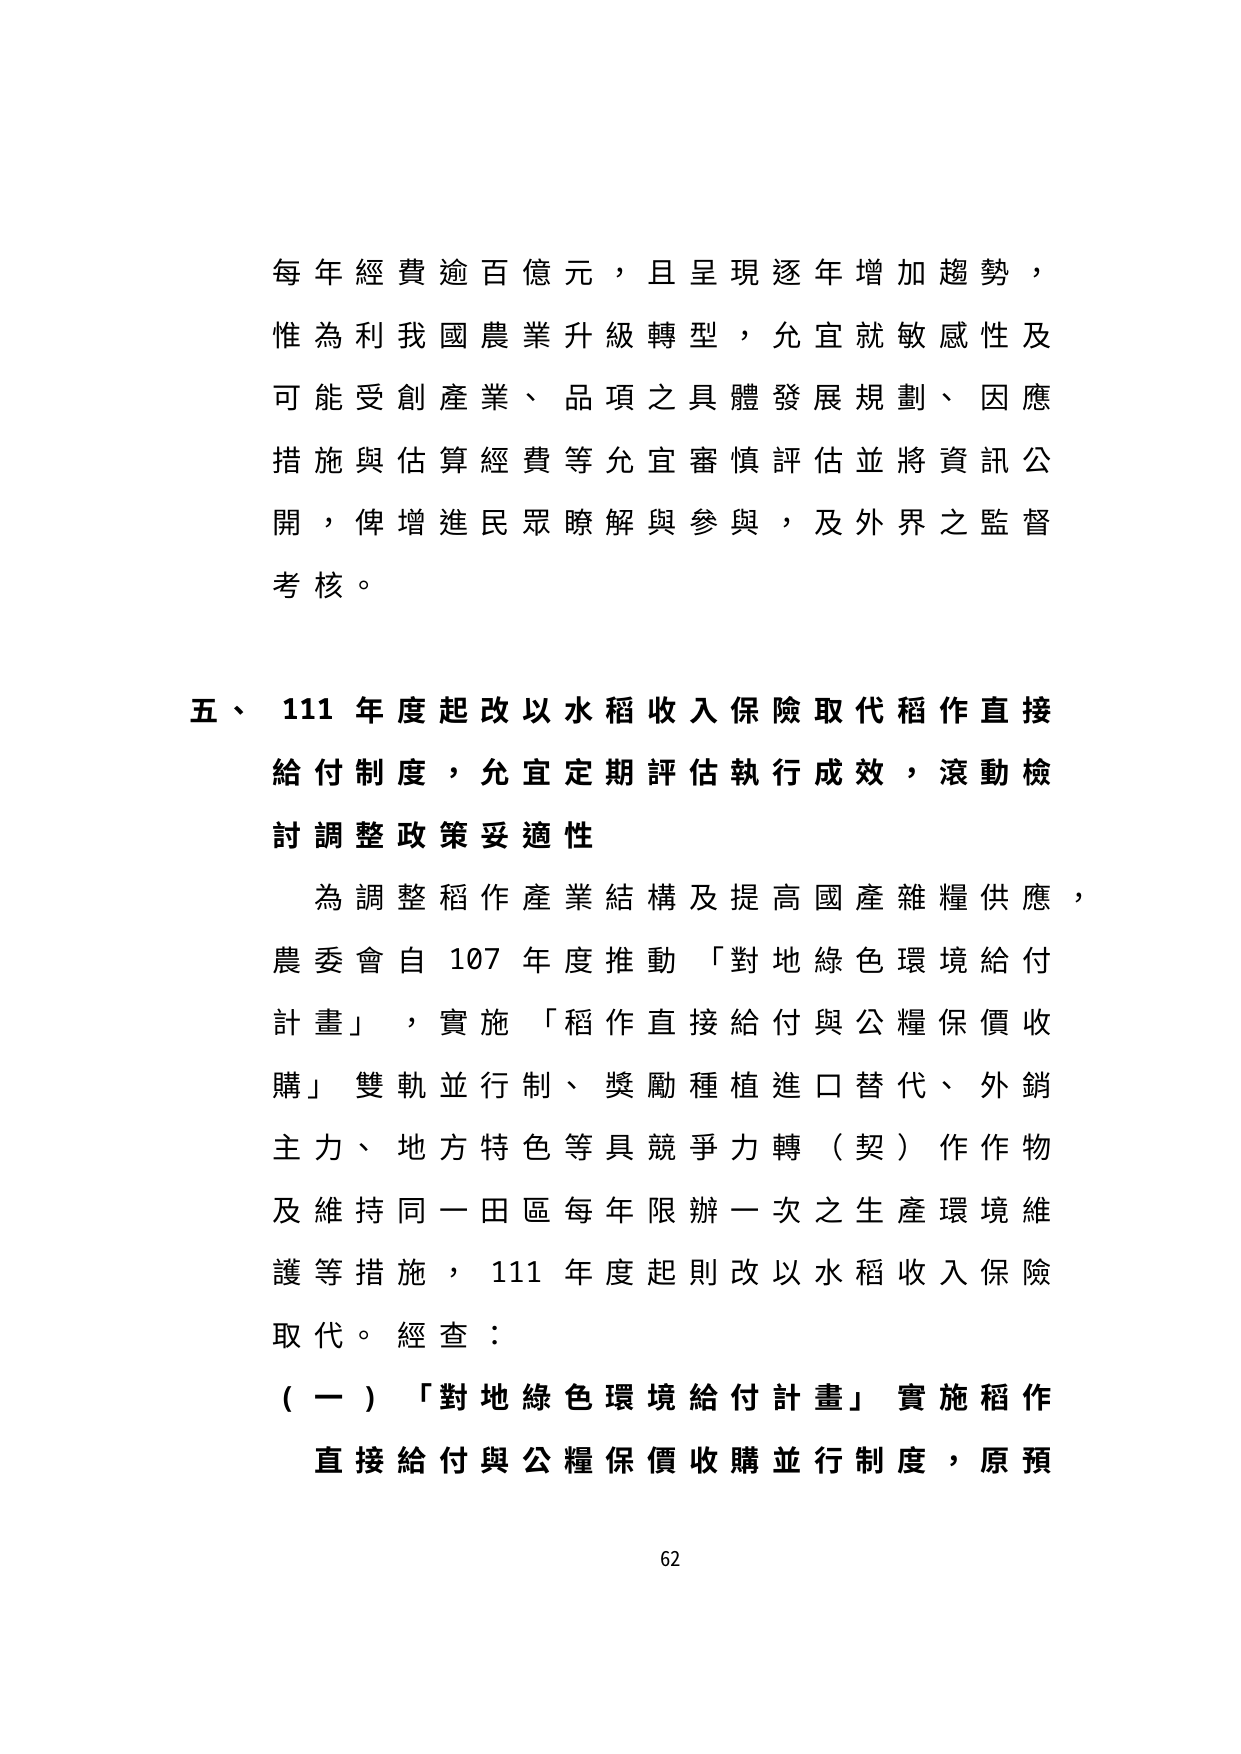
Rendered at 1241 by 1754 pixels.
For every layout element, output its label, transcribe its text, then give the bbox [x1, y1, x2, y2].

text 五、111年度起改以水稻收入保險取代稻作直接給付制度，允宜定期評估執行成效，滾動檢討調整政策妥適性 [183, 667, 1058, 854]
text (一)「對地綠色環境給付計畫」實施稻作直接給付與公糧保價收購並行制度，原預 [242, 1354, 1058, 1479]
text 為調整稻作產業結構及提高國產雜糧供應，農委會自107年度推動「對地綠色環境給付計畫」，實施「稻作直接給付與公糧保價收購」雙軌並行制、獎勵種植進口替代、外銷主力、地方特色等具競爭力轉（契）作作物及維持同一田區每年限辦一次之生產環境維護等措施，111年度起則改以水稻收入保險取代。經查： [242, 854, 1058, 1354]
text 每年經費逾百億元，且呈現逐年增加趨勢，惟為利我國農業升級轉型，允宜就敏感性及可能受創產業、品項之具體發展規劃、因應措施與估算經費等允宜審慎評估並將資訊公開，俾增進民眾瞭解與參與，及外界之監督考核。 [242, 229, 1058, 604]
